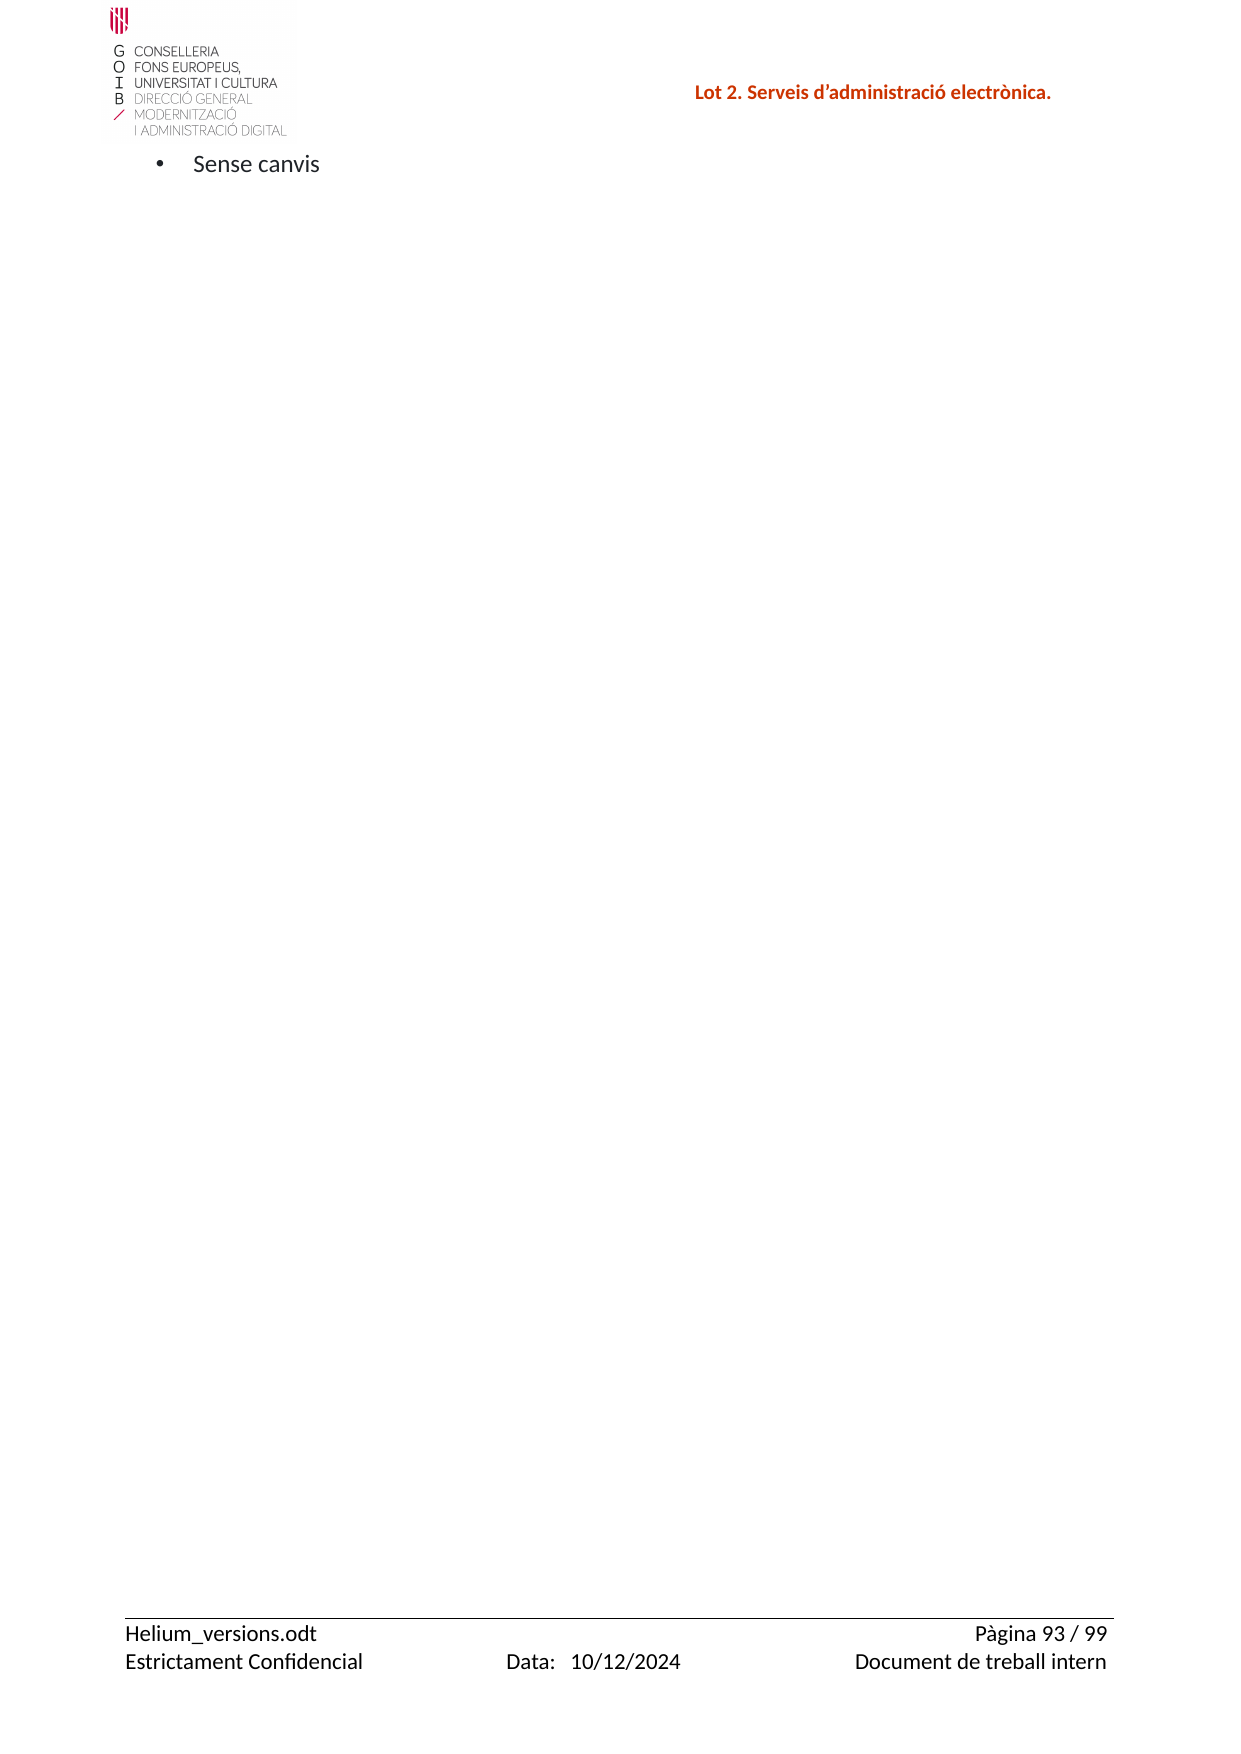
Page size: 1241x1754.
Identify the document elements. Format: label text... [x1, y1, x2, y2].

list Sense canvis [156, 148, 1122, 178]
picture [100, 0, 297, 144]
